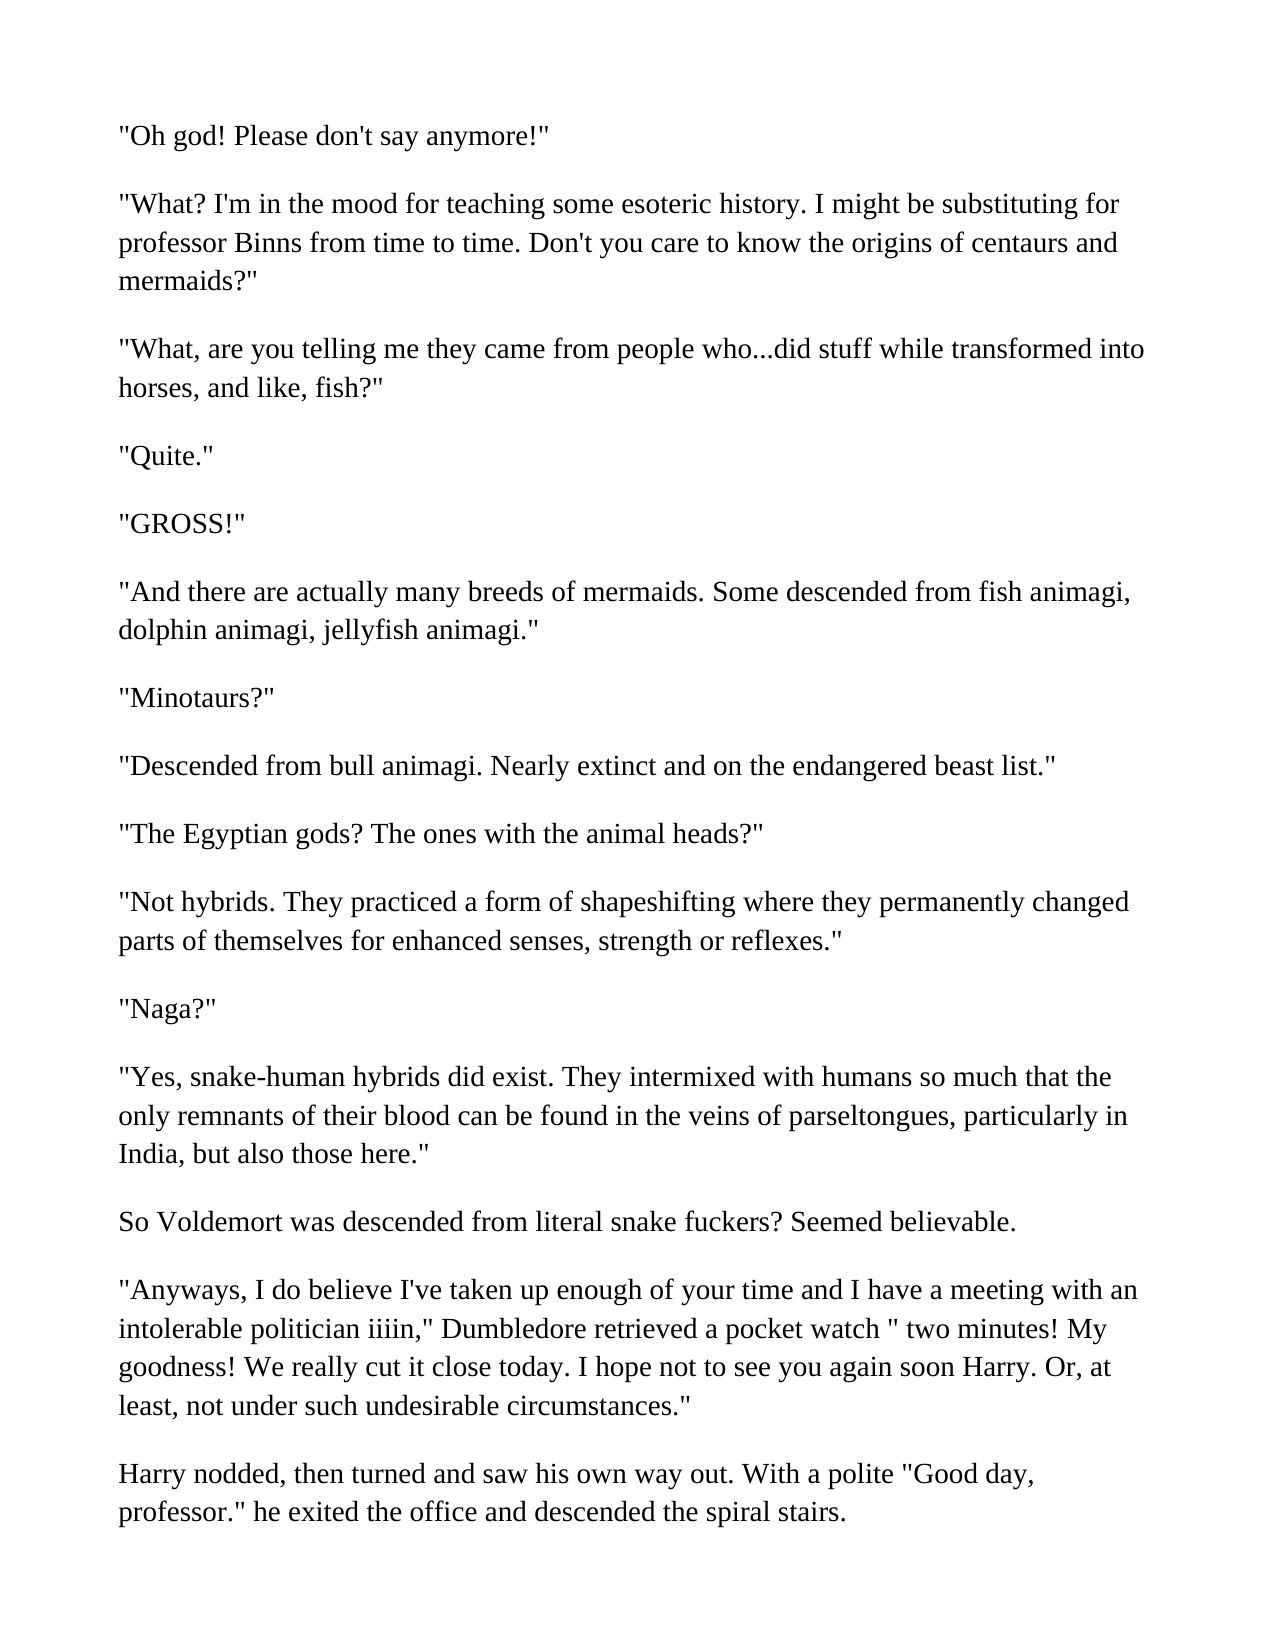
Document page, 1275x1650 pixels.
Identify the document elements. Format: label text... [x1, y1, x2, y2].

text "What? I'm in the mood for teaching some esoteric history. I might be substituting for professor Binns from time to time. Don't you care to know the origins of centaurs and mermaids?" [118, 186, 1157, 297]
text Harry nodded, then turned and saw his own way out. With a polite "Good day, professor." he exited the office and descended the spiral stairs. [118, 1456, 1157, 1528]
text "Minotaurs?" [118, 680, 1157, 714]
text "Quite." [118, 438, 1157, 471]
text "Anyways, I do believe I've taken up enough of your time and I have a meeting with an intolerable politician iiiin," Dumbledore retrieved a pocket watch " two minutes! My goodness! We really cut it close today. I hope not to see you again soon Harry. Or, at least, not under such undesirable circumstances." [118, 1272, 1157, 1421]
text So Voldemort was descended from literal snake fuckers? Seemed believable. [118, 1204, 1157, 1238]
text "GROSS!" [118, 506, 1157, 539]
text "Descended from bull animagi. Nearly extinct and on the endangered beast list." [118, 748, 1157, 782]
text "And there are actually many breeds of mermaids. Some descended from fish animagi, dolphin animagi, jellyfish animagi." [118, 574, 1157, 646]
text "Naga?" [118, 991, 1157, 1024]
text "Yes, snake-human hybrids did exist. They intermixed with humans so much that the only remnants of their blood can be found in the veins of parseltongues, particularly in India, but also those here." [118, 1059, 1157, 1170]
text "The Egyptian gods? The ones with the animal heads?" [118, 816, 1157, 850]
text "Oh god! Please don't say anymore!" [118, 118, 1157, 152]
text "What, are you telling me they came from people who...did stuff while transformed into horses, and like, fish?" [118, 331, 1157, 403]
text "Not hybrids. They practiced a form of shapeshifting where they permanently changed parts of themselves for enhanced senses, strength or reflexes." [118, 884, 1157, 957]
